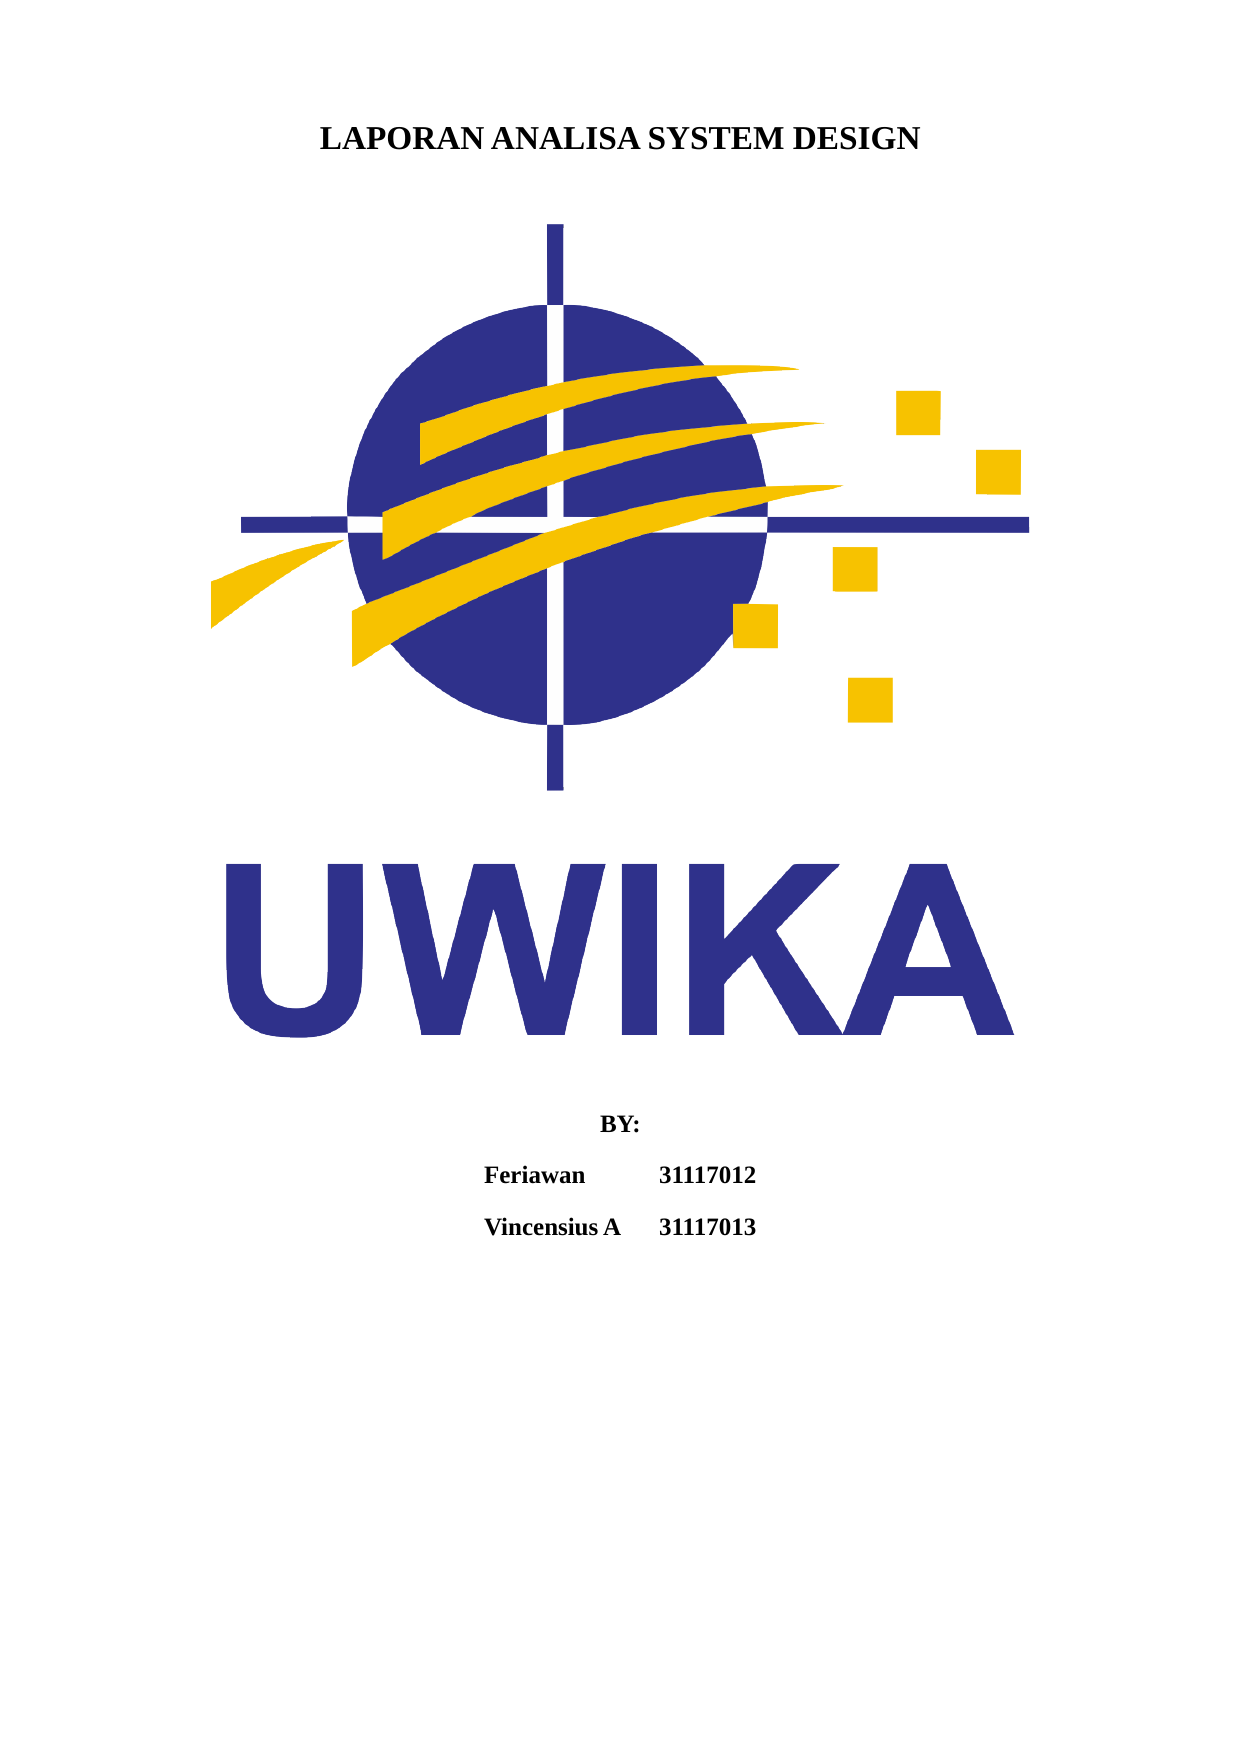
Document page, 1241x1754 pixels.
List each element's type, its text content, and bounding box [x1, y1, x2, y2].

picture [210, 224, 1030, 1038]
text BY: [118, 1109, 1122, 1138]
text Feriawan 31117012 [118, 1160, 1122, 1189]
text Vincensius A 31117013 [118, 1212, 1122, 1241]
text LAPORAN ANALISA SYSTEM DESIGN [118, 118, 1122, 156]
